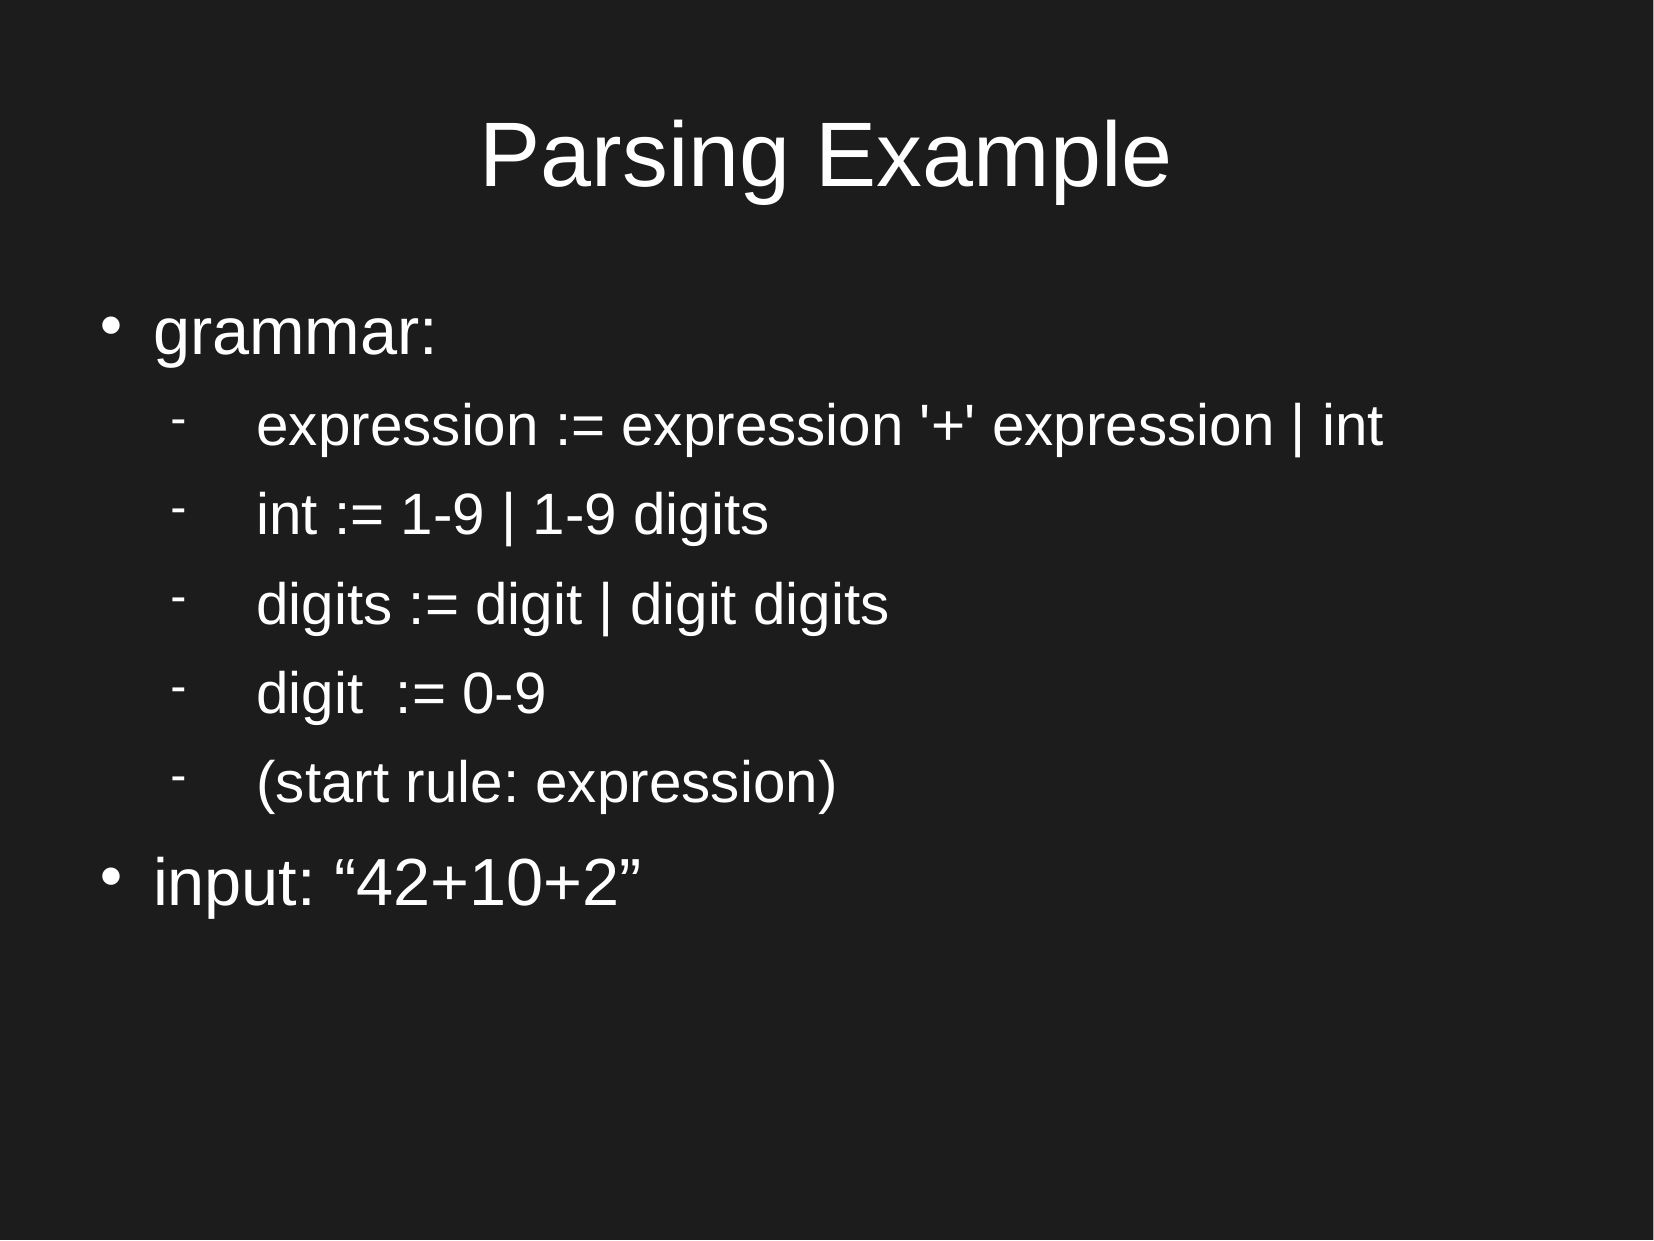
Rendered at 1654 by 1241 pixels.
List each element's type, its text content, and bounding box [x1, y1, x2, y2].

title Parsing Example [82, 49, 1571, 257]
list grammar: expression := expression '+' expression | int int := 1-9 | 1-9 digits digits := digit | digit digits digit := 0-9 (start rule: expression) input: “42+10+2” [82, 290, 1571, 1010]
